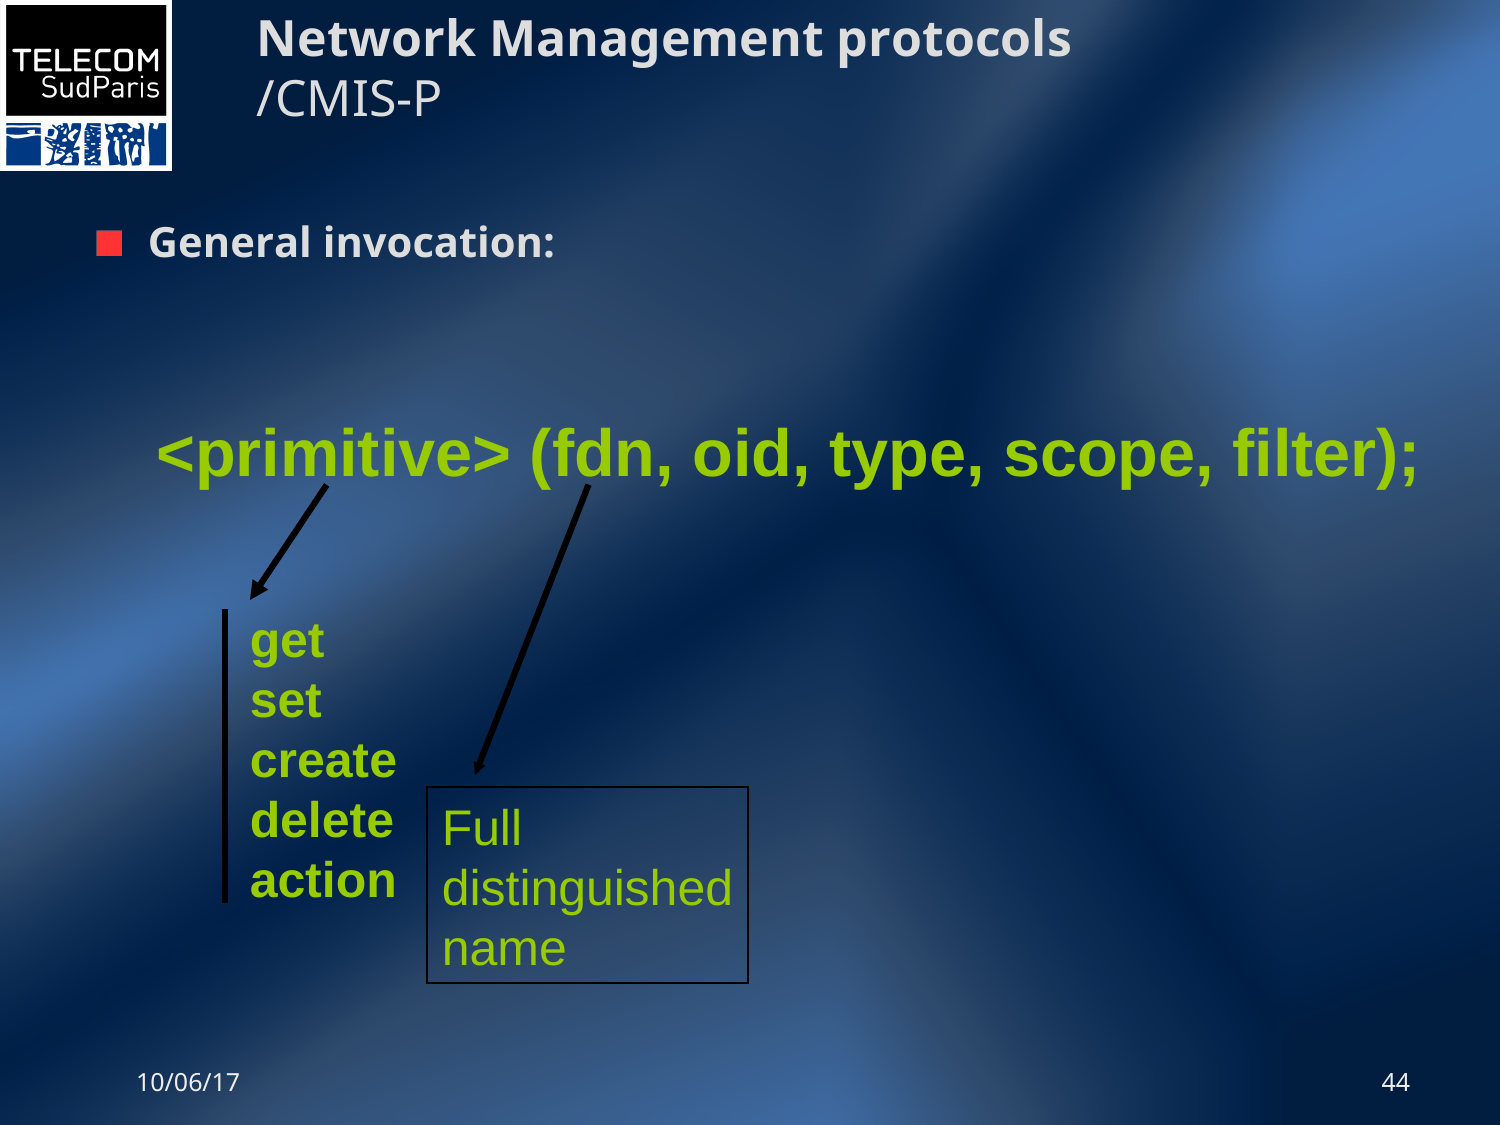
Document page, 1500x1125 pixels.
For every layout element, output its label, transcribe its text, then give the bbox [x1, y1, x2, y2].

text_box <primitive> (fdn, oid, type, scope, filter); [141, 402, 1439, 498]
list General invocation: [76, 207, 1427, 977]
picture [0, 0, 1500, 1125]
text_box get set create delete action [235, 599, 412, 916]
text_box Full distinguished name [427, 787, 749, 983]
title Network Management protocols /CMIS-P [242, 7, 1436, 126]
